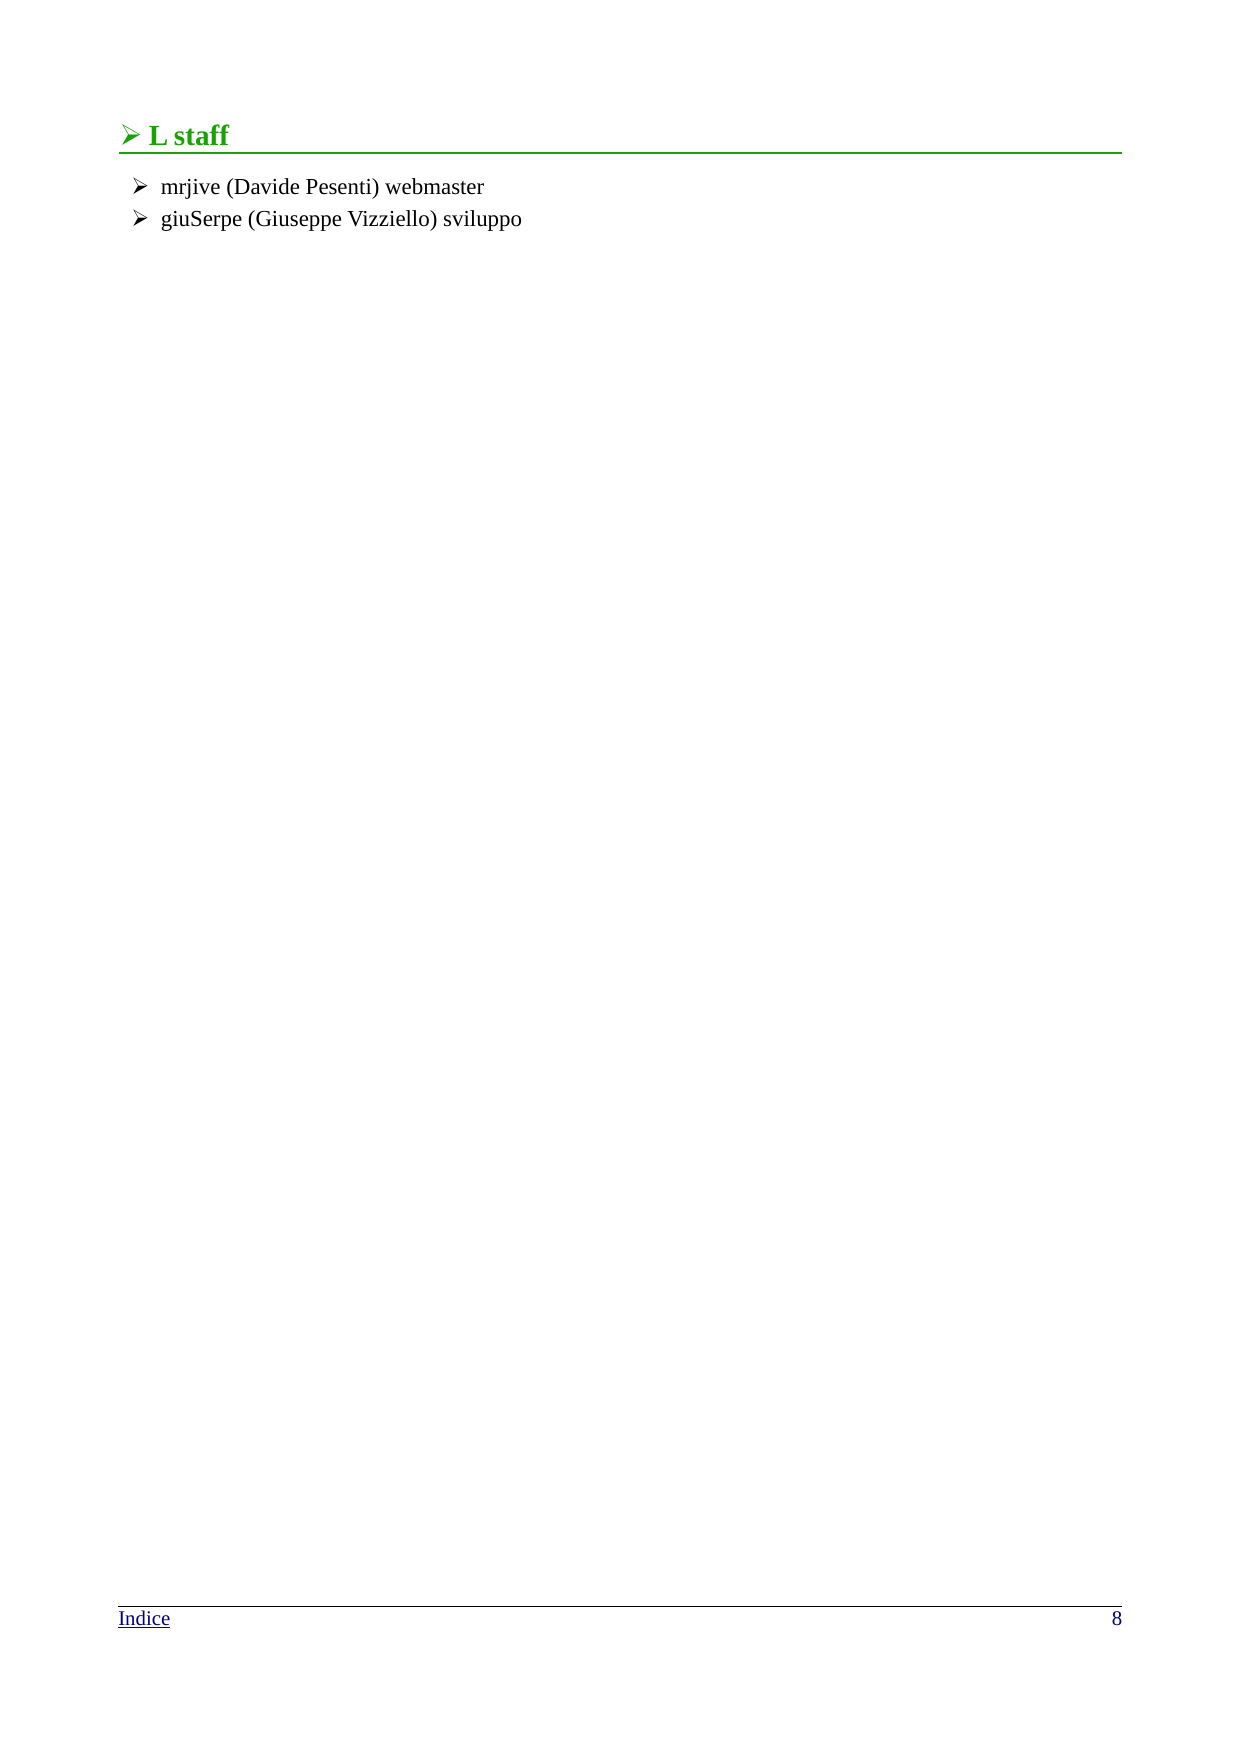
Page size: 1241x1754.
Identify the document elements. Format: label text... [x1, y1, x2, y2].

list giuSerpe (Giuseppe Vizziello) sviluppo [119, 205, 1122, 231]
list mrjive (Davide Pesenti) webmaster [119, 173, 1122, 199]
subtitle L staff [119, 118, 1122, 152]
